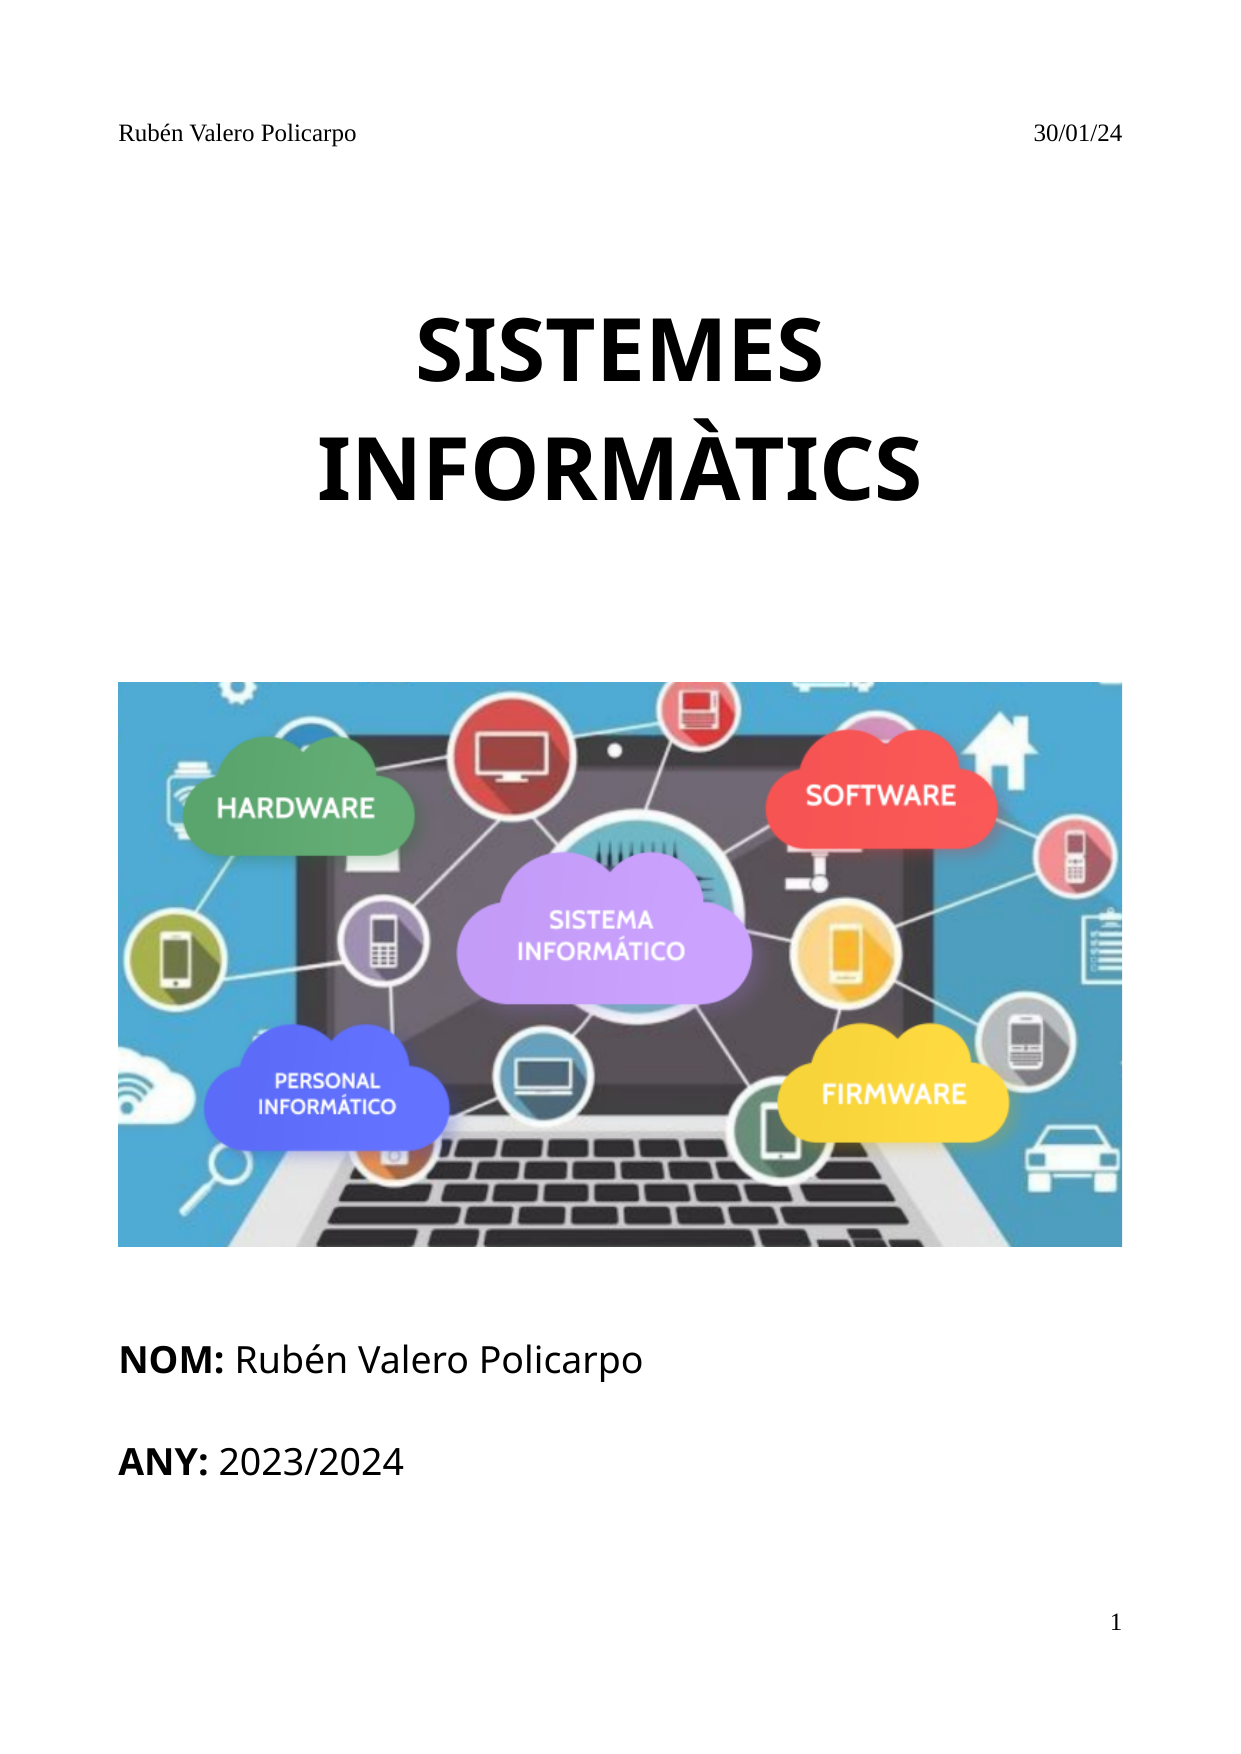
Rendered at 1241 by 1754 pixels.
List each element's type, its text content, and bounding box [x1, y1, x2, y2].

title SISTEMES INFORMÀTICS [118, 288, 1122, 526]
picture [118, 682, 1123, 1247]
text ANY: 2023/2024 [118, 1435, 1122, 1486]
text NOM: Rubén Valero Policarpo [118, 1333, 1122, 1384]
